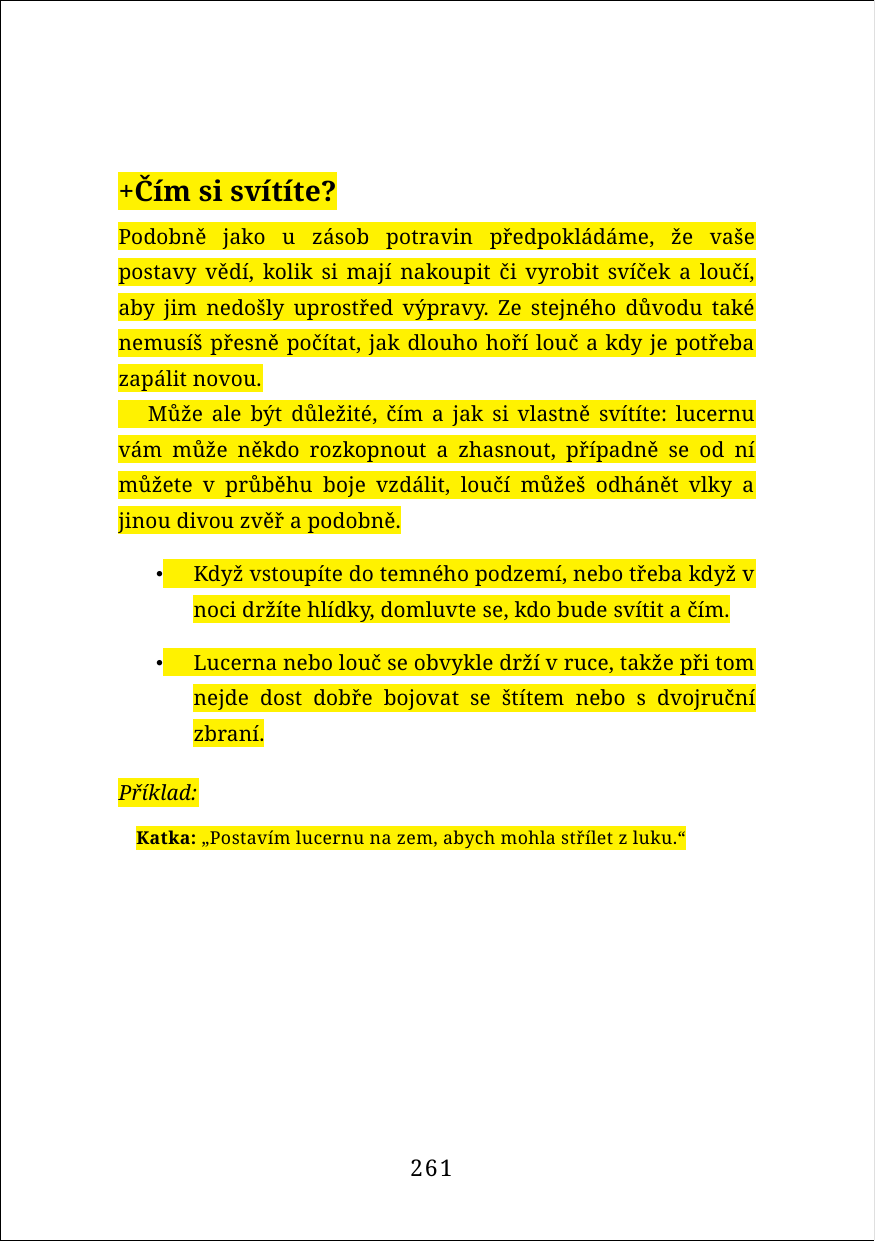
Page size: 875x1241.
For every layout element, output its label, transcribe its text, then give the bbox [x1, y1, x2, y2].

list Když vstoupíte do temného podzemí, nebo třeba když v noci držíte hlídky, domluvte se, kdo bude svítit a čím. [156, 559, 756, 623]
text Katka: „Postavím lucernu na zem, abych mohla střílet z luku.“ [136, 826, 756, 850]
text Příklad: [118, 778, 756, 807]
list Lucerna nebo louč se obvykle drží v ruce, takže při tom nejde dost dobře bojovat se štítem nebo s dvojruční zbraní. [156, 648, 756, 747]
subtitle +Čím si svítíte? [118, 172, 756, 210]
text Podobně jako u zásob potravin předpokládáme, že vaše postavy vědí, kolik si mají nakoupit či vyrobit svíček a loučí, aby jim nedošly uprostřed výpravy. Ze stejného důvodu také nemusíš přesně počítat, jak dlouho hoří louč a kdy je potřeba zapálit novou. Může ale být důležité, čím a jak si vlastně svítíte: lucernu vám může někdo rozkopnout a zhasnout, případně se od ní můžete v průběhu boje vzdálit, loučí můžeš odhánět vlky a jinou divou zvěř a podobně. [118, 222, 756, 534]
